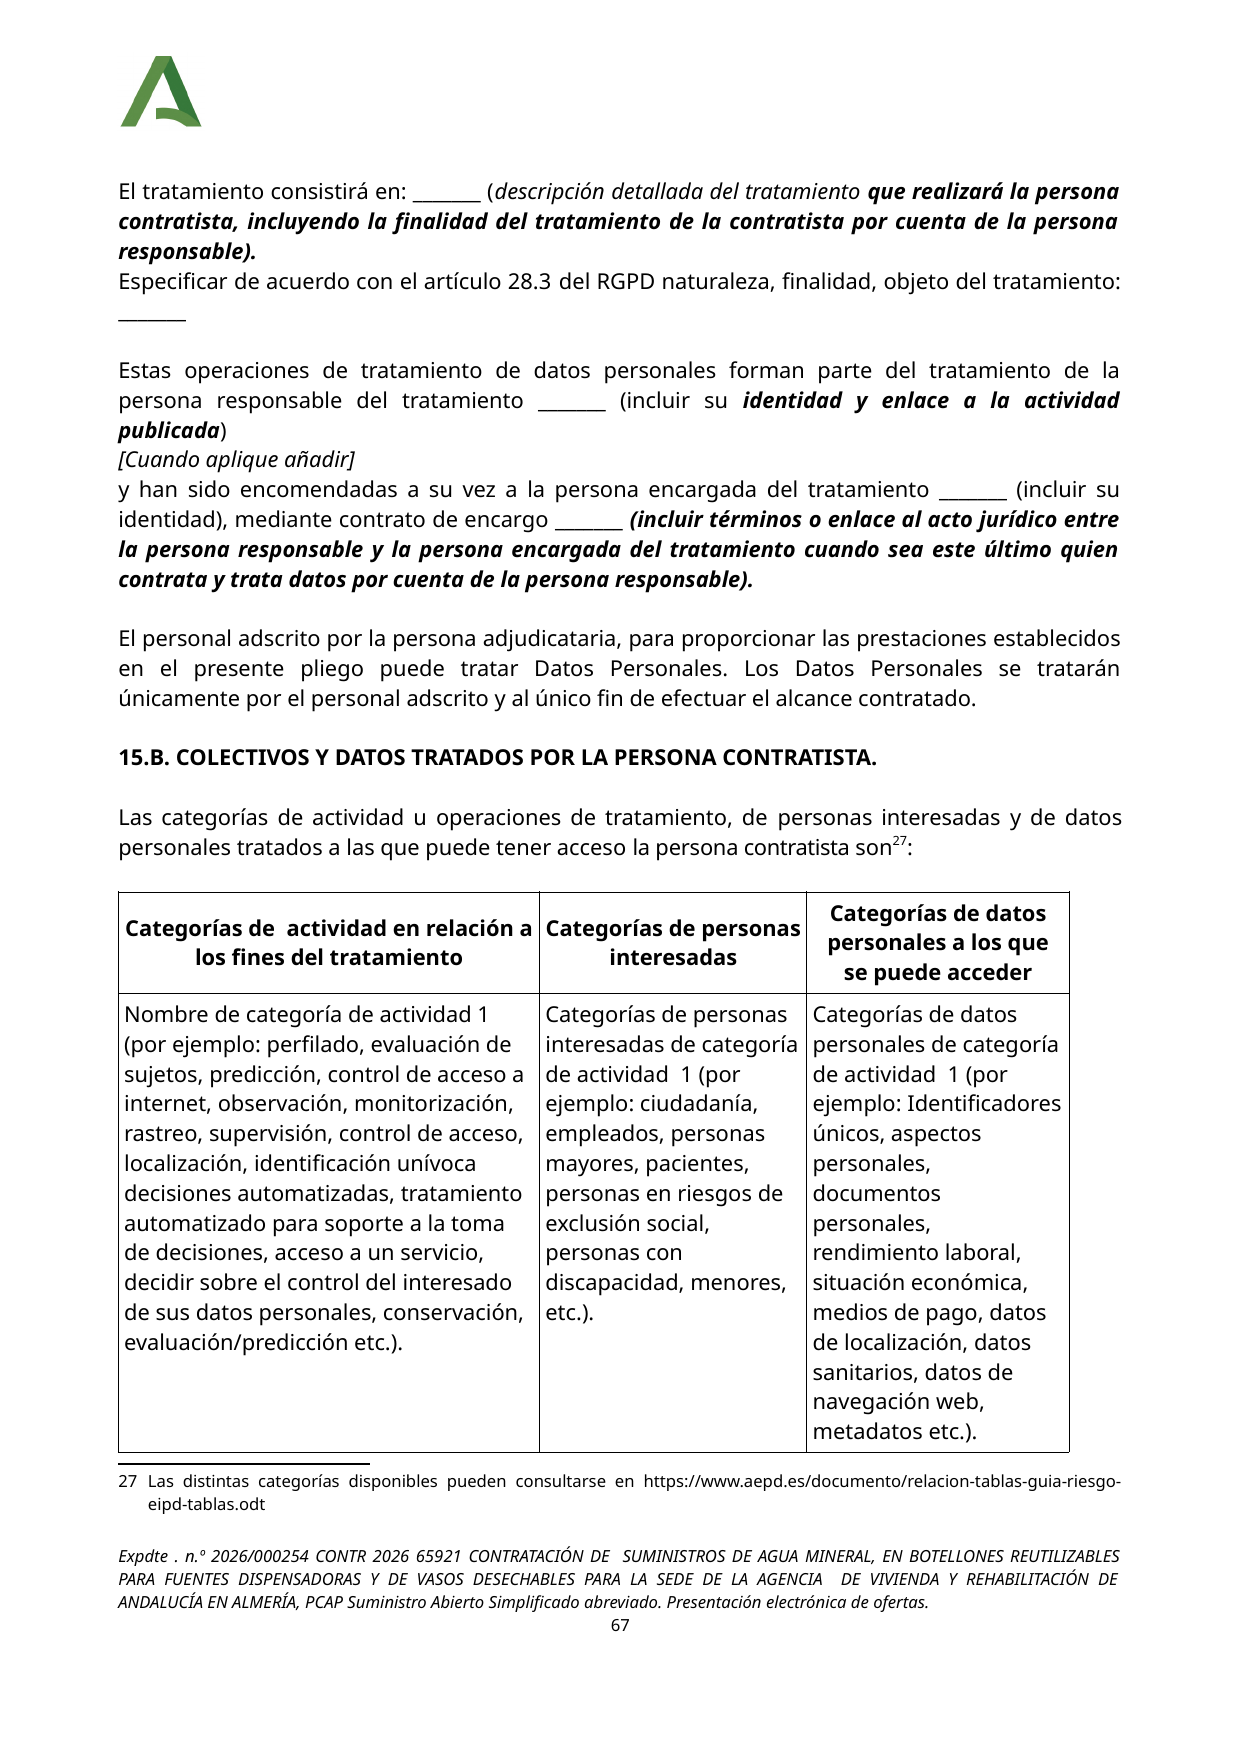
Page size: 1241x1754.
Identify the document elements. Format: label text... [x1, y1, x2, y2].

text 15.B. COLECTIVOS Y DATOS TRATADOS POR LA PERSONA CONTRATISTA. [118, 742, 1122, 772]
text y han sido encomendadas a su vez a la persona encargada del tratamiento _______ (incluir su identidad), mediante contrato de encargo _______ (incluir términos o enlace al acto jurídico entre la persona responsable y la persona encargada del tratamiento cuando sea este último quien contrata y trata datos por cuenta de la persona responsable). [118, 474, 1122, 593]
table_cell Categorías de datos personales de categoría de actividad 1 (por ejemplo: Identificadores únicos, aspectos personales, documentos personales, rendimiento laboral, situación económica, medios de pago, datos de localización, datos sanitarios, datos de navegación web, metadatos etc.). [807, 994, 1069, 1452]
text Las categorías de actividad u operaciones de tratamiento, de personas interesadas y de datos personales tratados a las que puede tener acceso la persona contratista son: [118, 802, 1122, 862]
text Especificar de acuerdo con el artículo 28.3 del RGPD naturaleza, finalidad, objeto del tratamiento: _______ [118, 266, 1122, 325]
text El tratamiento consistirá en: _______ (descripción detallada del tratamiento que realizará la persona contratista, incluyendo la finalidad del tratamiento de la contratista por cuenta de la persona responsable). [118, 176, 1122, 266]
table_cell Nombre de categoría de actividad 1 (por ejemplo: perfilado, evaluación de sujetos, predicción, control de acceso a internet, observación, monitorización, rastreo, supervisión, control de acceso, localización, identificación unívoca decisiones automatizadas, tratamiento automatizado para soporte a la toma de decisiones, acceso a un servicio, decidir sobre el control del interesado de sus datos personales, conservación, evaluación/predicción etc.). [119, 994, 539, 1452]
text Las distintas categorías disponibles pueden consultarse en https://www.aepd.es/documento/relacion-tablas-guia-riesgo-eipd-tablas.odt [118, 1470, 1122, 1516]
text [Cuando aplique añadir] [118, 444, 1122, 474]
text El personal adscrito por la persona adjudicataria, para proporcionar las prestaciones establecidos en el presente pliego puede tratar Datos Personales. Los Datos Personales se tratarán únicamente por el personal adscrito y al único fin de efectuar el alcance contratado. [118, 623, 1122, 713]
picture [116, 52, 205, 131]
table_header Categorías de datos personales a los que se puede acceder [807, 893, 1069, 993]
table_cell Categorías de personas interesadas de categoría de actividad 1 (por ejemplo: ciudadanía, empleados, personas mayores, pacientes, personas en riesgos de exclusión social, personas con discapacidad, menores, etc.). [540, 994, 806, 1452]
table_header Categorías de personas interesadas [540, 893, 806, 993]
table_header Categorías de actividad en relación a los fines del tratamiento [119, 893, 539, 993]
text Estas operaciones de tratamiento de datos personales forman parte del tratamiento de la persona responsable del tratamiento _______ (incluir su identidad y enlace a la actividad publicada) [118, 355, 1122, 444]
